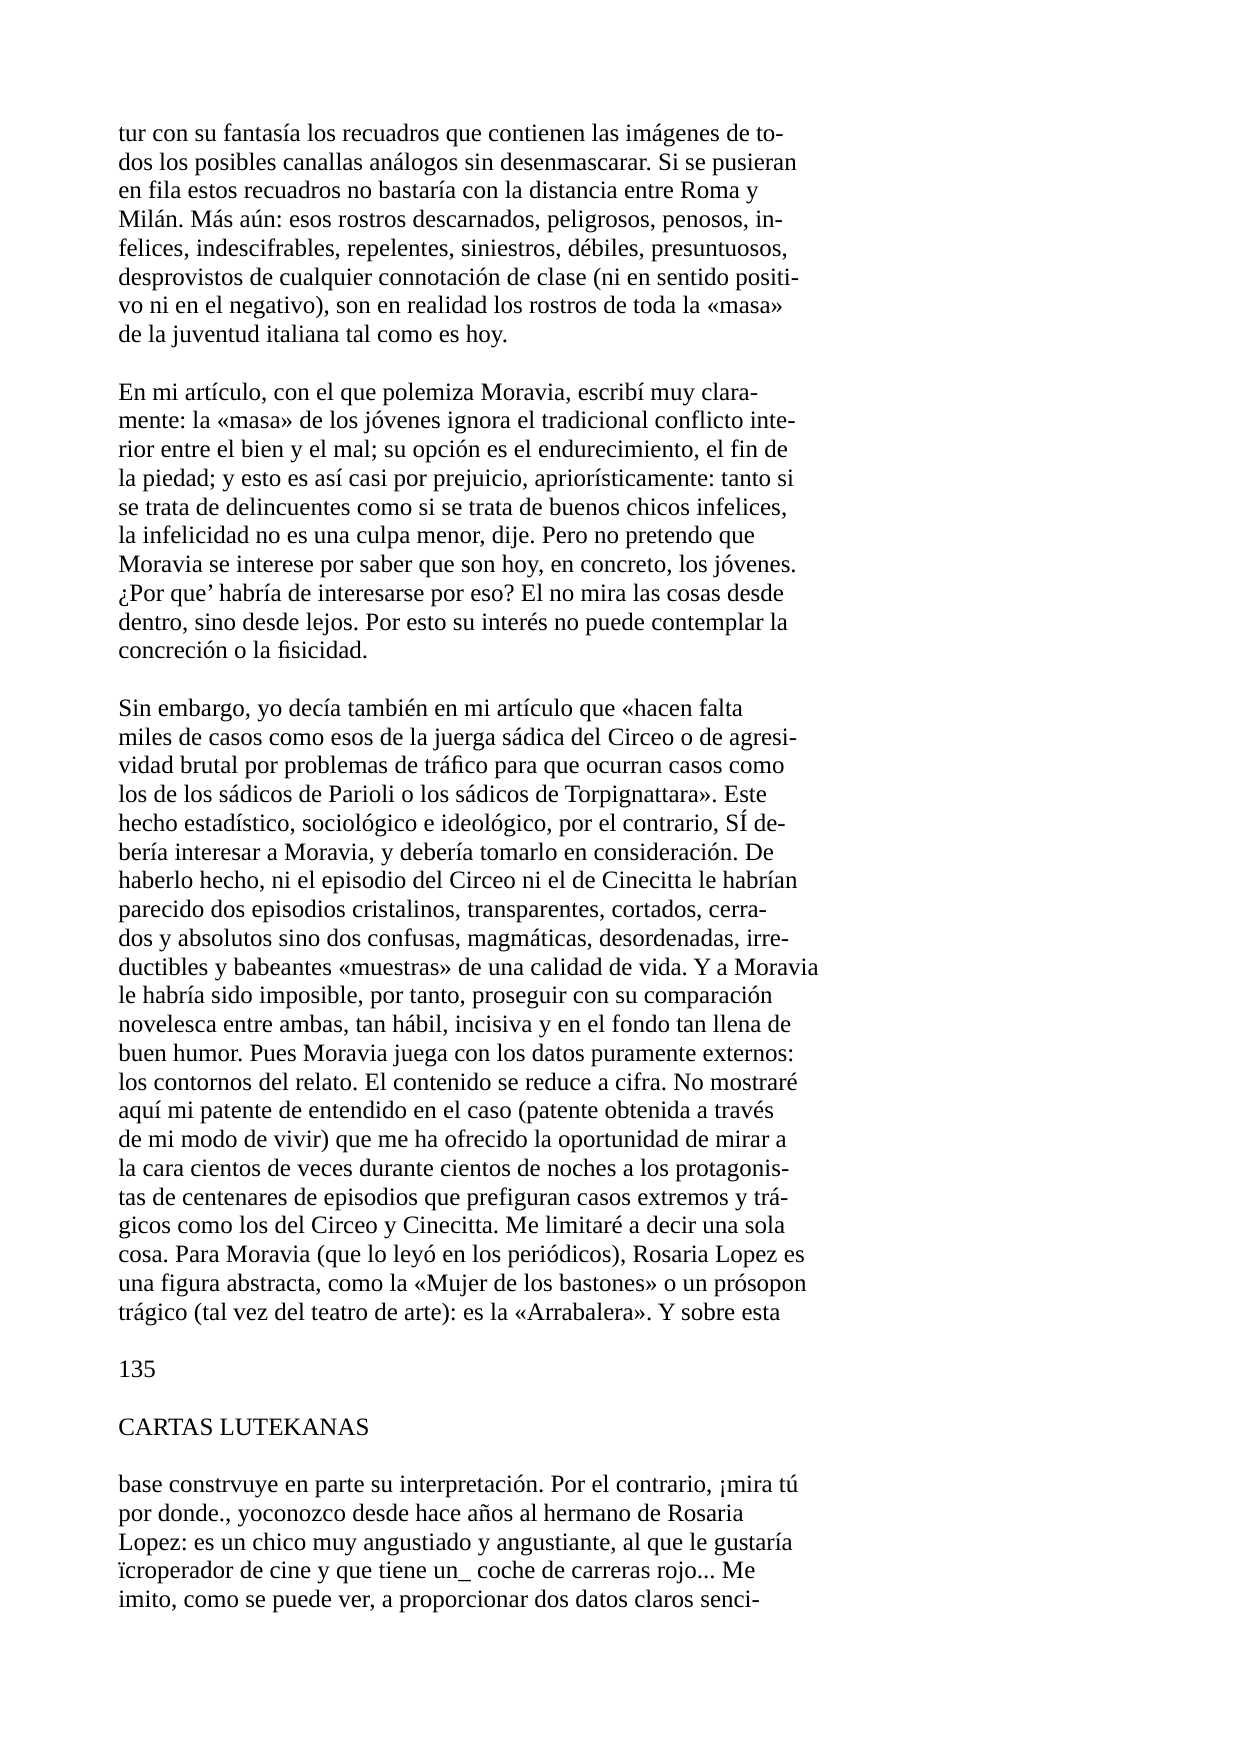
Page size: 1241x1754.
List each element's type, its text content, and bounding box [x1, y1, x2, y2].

text dos y absolutos sino dos confusas, magmáticas, desordenadas, irre- [118, 923, 1122, 952]
text aquí mi patente de entendido en el caso (patente obtenida a través [118, 1096, 1122, 1124]
text tas de centenares de episodios que prefiguran casos extremos y trá- [118, 1182, 1122, 1211]
text parecido dos episodios cristalinos, transparentes, cortados, cerra- [118, 894, 1122, 923]
text imito, como se puede ver, a proporcionar dos datos claros senci- [118, 1584, 1122, 1613]
text de la juventud italiana tal como es hoy. [118, 319, 1122, 348]
text una figura abstracta, como la «Mujer de los bastones» o un prósopon [118, 1268, 1122, 1297]
text trágico (tal vez del teatro de arte): es la «Arrabalera». Y sobre esta [118, 1297, 1122, 1326]
text haberlo hecho, ni el episodio del Circeo ni el de Cinecitta le habrían [118, 866, 1122, 894]
text la piedad; y esto es así casi por prejuicio, apriorísticamente: tanto si [118, 463, 1122, 492]
text felices, indescifrables, repelentes, siniestros, débiles, presuntuosos, [118, 233, 1122, 262]
text Moravia se interese por saber que son hoy, en concreto, los jóvenes. [118, 549, 1122, 578]
text dentro, sino desde lejos. Por esto su interés no puede contemplar la [118, 607, 1122, 636]
text tur con su fantasía los recuadros que contienen las imágenes de to- [118, 118, 1122, 147]
text CARTAS LUTEKANAS [118, 1412, 1122, 1441]
text bería interesar a Moravia, y debería tomarlo en consideración. De [118, 837, 1122, 866]
text los de los sádicos de Parioli o los sádicos de Torpignattara». Este [118, 779, 1122, 808]
text por donde., yoconozco desde hace años al hermano de Rosaria [118, 1498, 1122, 1527]
text dos los posibles canallas análogos sin desenmascarar. Si se pusieran [118, 147, 1122, 176]
text Lopez: es un chico muy angustiado y angustiante, al que le gustaría [118, 1527, 1122, 1556]
text vo ni en el negativo), son en realidad los rostros de toda la «masa» [118, 291, 1122, 319]
text base constrvuye en parte su interpretación. Por el contrario, ¡mira tú [118, 1469, 1122, 1498]
text la infelicidad no es una culpa menor, dije. Pero no pretendo que [118, 521, 1122, 549]
text Milán. Más aún: esos rostros descarnados, peligrosos, penosos, in- [118, 204, 1122, 233]
text se trata de delincuentes como si se trata de buenos chicos infelices, [118, 492, 1122, 521]
text ïcroperador de cine y que tiene un_ coche de carreras rojo... Me [118, 1556, 1122, 1584]
text en fila estos recuadros no bastaría con la distancia entre Roma y [118, 176, 1122, 204]
text novelesca entre ambas, tan hábil, incisiva y en el fondo tan llena de [118, 1009, 1122, 1038]
text mente: la «masa» de los jóvenes ignora el tradicional conflicto inte- [118, 406, 1122, 434]
text miles de casos como esos de la juerga sádica del Circeo o de agresi- [118, 722, 1122, 751]
text desprovistos de cualquier connotación de clase (ni en sentido positi- [118, 262, 1122, 291]
text ductibles y babeantes «muestras» de una calidad de vida. Y a Moravia [118, 952, 1122, 981]
text de mi modo de vivir) que me ha ofrecido la oportunidad de mirar a [118, 1124, 1122, 1153]
text la cara cientos de veces durante cientos de noches a los protagonis- [118, 1153, 1122, 1182]
text gicos como los del Circeo y Cinecitta. Me limitaré a decir una sola [118, 1211, 1122, 1239]
text vidad brutal por problemas de tráﬁco para que ocurran casos como [118, 751, 1122, 779]
text hecho estadístico, sociológico e ideológico, por el contrario, SÍ de- [118, 808, 1122, 837]
text En mi artículo, con el que polemiza Moravia, escribí muy clara- [118, 377, 1122, 406]
text ¿Por que’ habría de interesarse por eso? El no mira las cosas desde [118, 578, 1122, 607]
text los contornos del relato. El contenido se reduce a cifra. No mostraré [118, 1067, 1122, 1096]
text Sin embargo, yo decía también en mi artículo que «hacen falta [118, 693, 1122, 722]
text rior entre el bien y el mal; su opción es el endurecimiento, el fin de [118, 434, 1122, 463]
text cosa. Para Moravia (que lo leyó en los periódicos), Rosaria Lopez es [118, 1239, 1122, 1268]
text 135 [118, 1354, 1122, 1383]
text buen humor. Pues Moravia juega con los datos puramente externos: [118, 1038, 1122, 1067]
text le habría sido imposible, por tanto, proseguir con su comparación [118, 981, 1122, 1009]
text concreción o la ﬁsicidad. [118, 636, 1122, 664]
